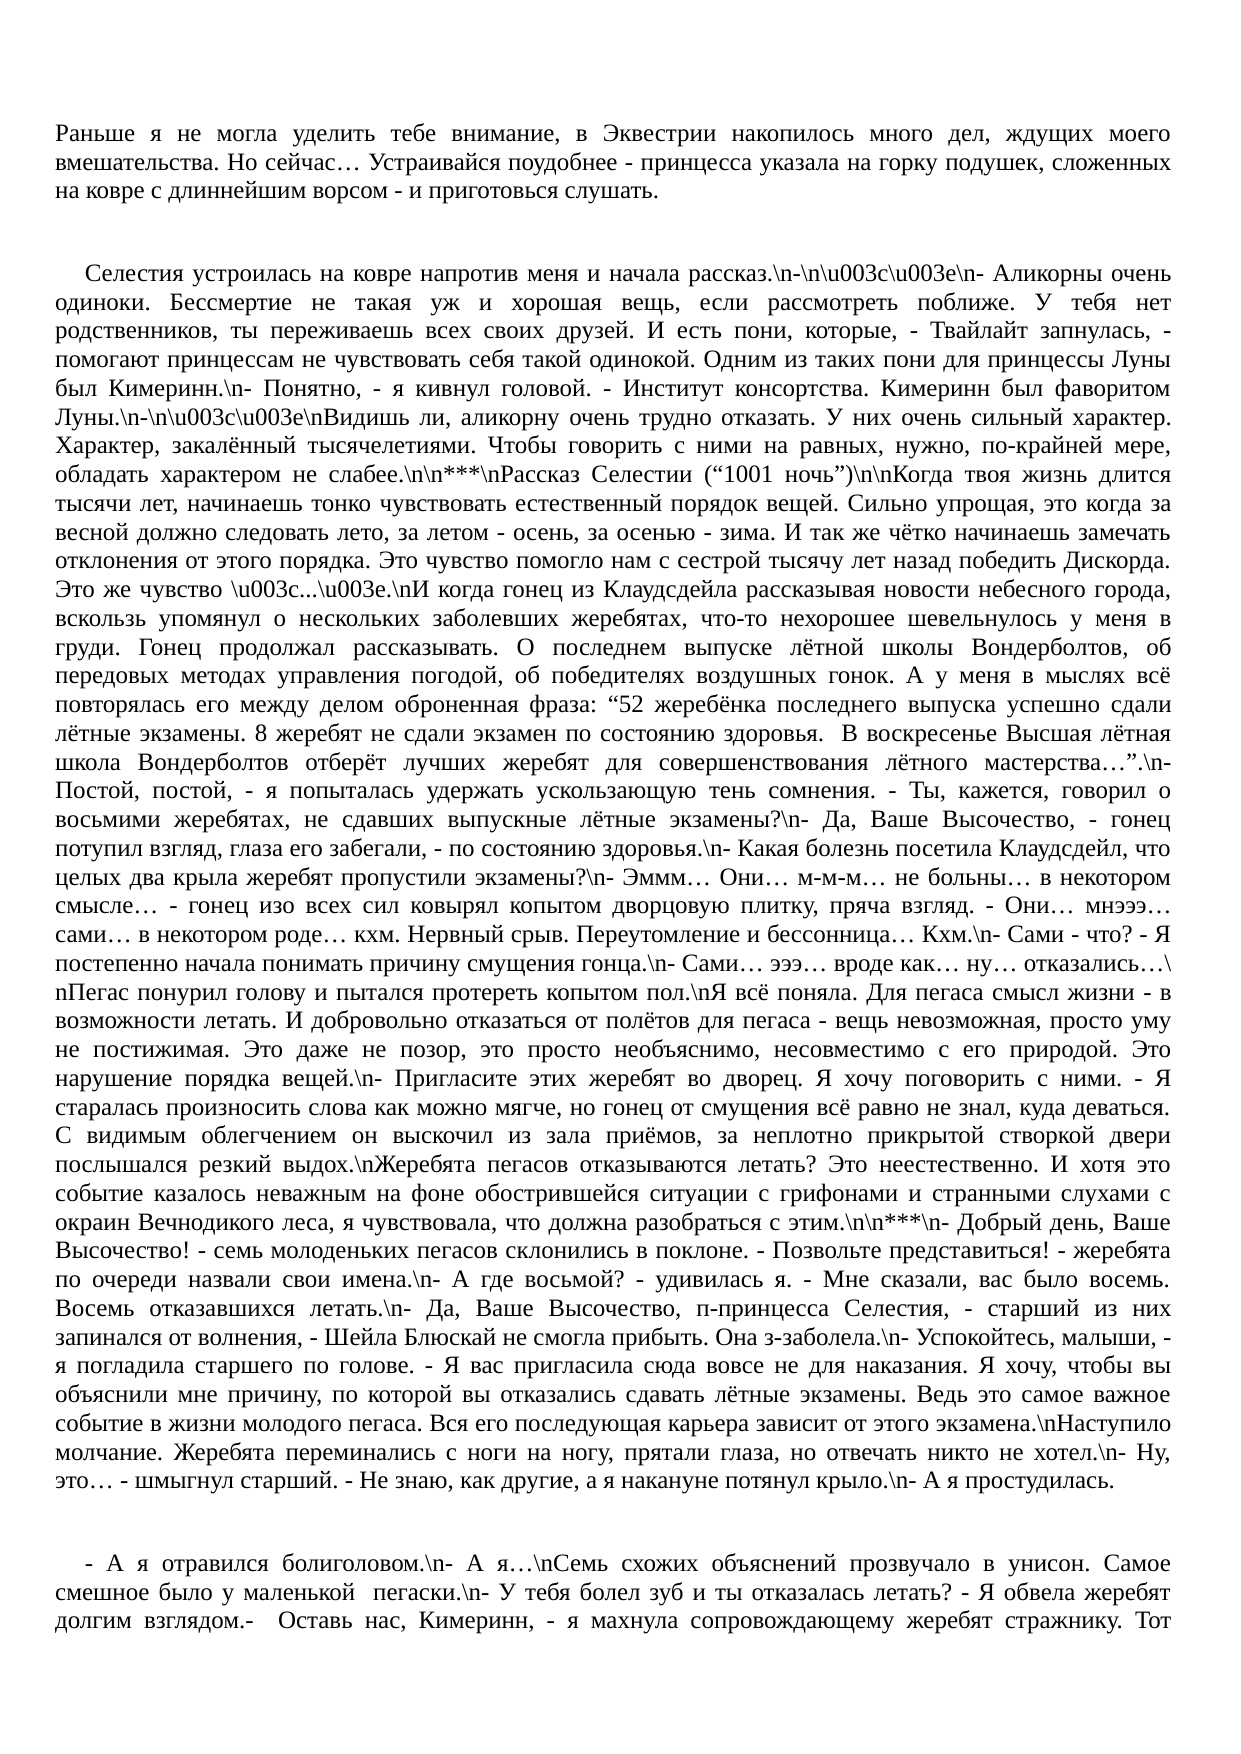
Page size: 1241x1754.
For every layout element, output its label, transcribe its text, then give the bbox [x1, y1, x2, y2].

text - А я отравился болиголовом.\n- А я…\nСемь схожих объяснений прозвучало в унисон. Самое смешное было у маленькой пегаски.\n- У тебя болел зуб и ты отказалась летать? - Я обвела жеребят долгим взглядом.- Оставь нас, Кимеринн, - я махнула сопровождающему жеребят стражнику. Тот [55, 1548, 1172, 1634]
text Селестия устроилась на ковре напротив меня и начала рассказ.\n-\n\u003c\u003e\n- Аликорны очень одиноки. Бессмертие не такая уж и хорошая вещь, если рассмотреть поближе. У тебя нет родственников, ты переживаешь всех своих друзей. И есть пони, которые, - Твайлайт запнулась, - помогают принцессам не чувствовать себя такой одинокой. Одним из таких пони для принцессы Луны был Кимеринн.\n- Понятно, - я кивнул головой. - Институт консортства. Кимеринн был фаворитом Луны.\n-\n\u003c\u003e\nВидишь ли, аликорну очень трудно отказать. У них очень сильный характер. Характер, закалённый тысячелетиями. Чтобы говорить с ними на равных, нужно, по-крайней мере, обладать характером не слабее.\n\n***\nРассказ Селестии (“1001 ночь”)\n\nКогда твоя жизнь длится тысячи лет, начинаешь тонко чувствовать естественный порядок вещей. Сильно упрощая, это когда за весной должно следовать лето, за летом - осень, за осенью - зима. И так же чётко начинаешь замечать отклонения от этого порядка. Это чувство помогло нам с сестрой тысячу лет назад победить Дискорда. Это же чувство \u003c...\u003e.\nИ когда гонец из Клаудсдейла рассказывая новости небесного города, вскользь упомянул о нескольких заболевших жеребятах, что-то нехорошее шевельнулось у меня в груди. Гонец продолжал рассказывать. О последнем выпуске лётной школы Вондерболтов, об передовых методах управления погодой, об победителях воздушных гонок. А у меня в мыслях всё повторялась его между делом оброненная фраза: “52 жеребёнка последнего выпуска успешно сдали лётные экзамены. 8 жеребят не сдали экзамен по состоянию здоровья. В воскресенье Высшая лётная школа Вондерболтов отберёт лучших жеребят для совершенствования лётного мастерства…”.\n- Постой, постой, - я попыталась удержать ускользающую тень сомнения. - Ты, кажется, говорил о восьмими жеребятах, не сдавших выпускные лётные экзамены?\n- Да, Ваше Высочество, - гонец потупил взгляд, глаза его забегали, - по состоянию здоровья.\n- Какая болезнь посетила Клаудсдейл, что целых два крыла жеребят пропустили экзамены?\n- Эммм… Они… м-м-м… не больны… в некотором смысле… - гонец изо всех сил ковырял копытом дворцовую плитку, пряча взгляд. - Они… мнэээ… сами… в некотором роде… кхм. Нервный срыв. Переутомление и бессонница… Кхм.\n- Сами - что? - Я постепенно начала понимать причину смущения гонца.\n- Сами… эээ… вроде как… ну… отказались…\nПегас понурил голову и пытался протереть копытом пол.\nЯ всё поняла. Для пегаса смысл жизни - в возможности летать. И добровольно отказаться от полётов для пегаса - вещь невозможная, просто уму не постижимая. Это даже не позор, это просто необъяснимо, несовместимо с его природой. Это нарушение порядка вещей.\n- Пригласите этих жеребят во дворец. Я хочу поговорить с ними. - Я старалась произносить слова как можно мягче, но гонец от смущения всё равно не знал, куда деваться. С видимым облегчением он выскочил из зала приёмов, за неплотно прикрытой створкой двери послышался резкий выдох.\nЖеребята пегасов отказываются летать? Это неестественно. И хотя это событие казалось неважным на фоне обострившейся ситуации с грифонами и странными слухами с окраин Вечнодикого леса, я чувствовала, что должна разобраться с этим.\n\n***\n- Добрый день, Ваше Высочество! - семь молоденьких пегасов склонились в поклоне. - Позвольте представиться! - жеребята по очереди назвали свои имена.\n- А где восьмой? - удивилась я. - Мне сказали, вас было восемь. Восемь отказавшихся летать.\n- Да, Ваше Высочество, п-принцесса Селестия, - старший из них запинался от волнения, - Шейла Блюскай не смогла прибыть. Она з-заболела.\n- Успокойтесь, малыши, - я погладила старшего по голове. - Я вас пригласила сюда вовсе не для наказания. Я хочу, чтобы вы объяснили мне причину, по которой вы отказались сдавать лётные экзамены. Ведь это самое важное событие в жизни молодого пегаса. Вся его последующая карьера зависит от этого экзамена.\nНаступило молчание. Жеребята переминались с ноги на ногу, прятали глаза, но отвечать никто не хотел.\n- Ну, это… - шмыгнул старший. - Не знаю, как другие, а я накануне потянул крыло.\n- А я простудилась. [55, 258, 1172, 1494]
text Раньше я не могла уделить тебе внимание, в Эквестрии накопилось много дел, ждущих моего вмешательства. Но сейчас… Устраивайся поудобнее - принцесса указала на горку подушек, сложенных на ковре с длиннейшим ворсом - и приготовься слушать. [55, 118, 1172, 204]
